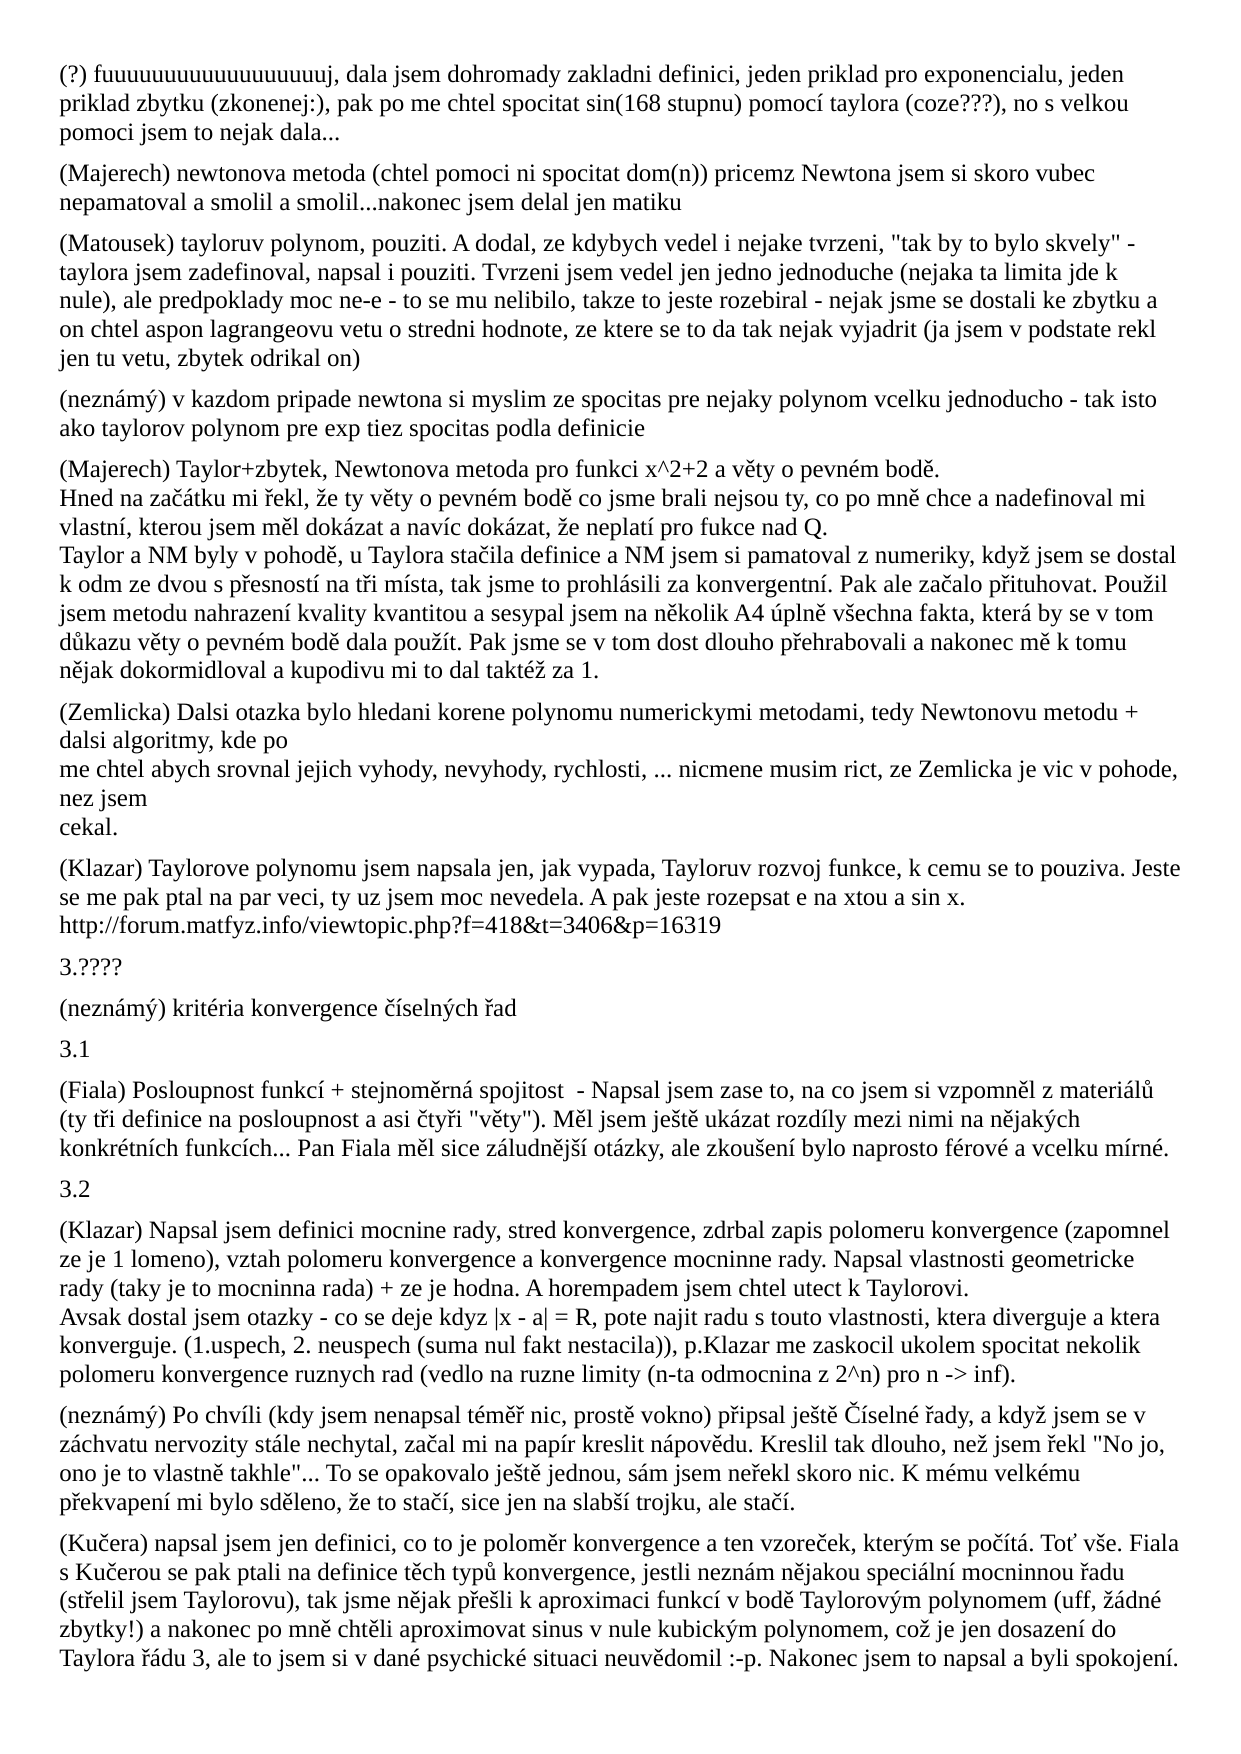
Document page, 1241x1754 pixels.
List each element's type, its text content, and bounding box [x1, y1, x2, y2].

text (Zemlicka) Dalsi otazka bylo hledani korene polynomu numerickymi metodami, tedy Newtonovu metodu + dalsi algoritmy, kde po me chtel abych srovnal jejich vyhody, nevyhody, rychlosti, ... nicmene musim rict, ze Zemlicka je vic v pohode, nez jsem cekal. [59, 697, 1181, 840]
text (neznámý) v kazdom pripade newtona si myslim ze spocitas pre nejaky polynom vcelku jednoducho - tak isto ako taylorov polynom pre exp tiez spocitas podla definicie [59, 384, 1181, 442]
text 3.???? [59, 952, 1181, 980]
text (?) fuuuuuuuuuuuuuuuuuuj, dala jsem dohromady zakladni definici, jeden priklad pro exponencialu, jeden priklad zbytku (zkonenej:), pak po me chtel spocitat sin(168 stupnu) pomocí taylora (coze???), no s velkou pomoci jsem to nejak dala... [59, 59, 1181, 145]
text 3.2 [59, 1174, 1181, 1203]
text (Kučera) napsal jsem jen definici, co to je poloměr konvergence a ten vzoreček, kterým se počítá. Toť vše. Fiala s Kučerou se pak ptali na definice těch typů konvergence, jestli neznám nějakou speciální mocninnou řadu (střelil jsem Taylorovu), tak jsme nějak přešli k aproximaci funkcí v bodě Taylorovým polynomem (uff, žádné zbytky!) a nakonec po mně chtěli aproximovat sinus v nule kubickým polynomem, což je jen dosazení do Taylora řádu 3, ale to jsem si v dané psychické situaci neuvědomil :-p. Nakonec jsem to napsal a byli spokojení. [59, 1528, 1181, 1672]
text (Majerech) newtonova metoda (chtel pomoci ni spocitat dom(n)) pricemz Newtona jsem si skoro vubec nepamatoval a smolil a smolil...nakonec jsem delal jen matiku [59, 158, 1181, 215]
text (neznámý) kritéria konvergence číselných řad [59, 993, 1181, 1022]
text (neznámý) Po chvíli (kdy jsem nenapsal téměř nic, prostě vokno) připsal ještě Číselné řady, a když jsem se v záchvatu nervozity stále nechytal, začal mi na papír kreslit nápovědu. Kreslil tak dlouho, než jsem řekl "No jo, ono je to vlastně takhle"... To se opakovalo ještě jednou, sám jsem neřekl skoro nic. K mému velkému překvapení mi bylo sděleno, že to stačí, sice jen na slabší trojku, ale stačí. [59, 1400, 1181, 1515]
text (Matousek) tayloruv polynom, pouziti. A dodal, ze kdybych vedel i nejake tvrzeni, "tak by to bylo skvely" - taylora jsem zadefinoval, napsal i pouziti. Tvrzeni jsem vedel jen jedno jednoduche (nejaka ta limita jde k nule), ale predpoklady moc ne-e - to se mu nelibilo, takze to jeste rozebiral - nejak jsme se dostali ke zbytku a on chtel aspon lagrangeovu vetu o stredni hodnote, ze ktere se to da tak nejak vyjadrit (ja jsem v podstate rekl jen tu vetu, zbytek odrikal on) [59, 228, 1181, 372]
text (Majerech) Taylor+zbytek, Newtonova metoda pro funkci x^2+2 a věty o pevném bodě. Hned na začátku mi řekl, že ty věty o pevném bodě co jsme brali nejsou ty, co po mně chce a nadefinoval mi vlastní, kterou jsem měl dokázat a navíc dokázat, že neplatí pro fukce nad Q. Taylor a NM byly v pohodě, u Taylora stačila definice a NM jsem si pamatoval z numeriky, když jsem se dostal k odm ze dvou s přesností na tři místa, tak jsme to prohlásili za konvergentní. Pak ale začalo přituhovat. Použil jsem metodu nahrazení kvality kvantitou a sesypal jsem na několik A4 úplně všechna fakta, která by se v tom důkazu věty o pevném bodě dala použít. Pak jsme se v tom dost dlouho přehrabovali a nakonec mě k tomu nějak dokormidloval a kupodivu mi to dal taktéž za 1. [59, 454, 1181, 684]
text (Klazar) Napsal jsem definici mocnine rady, stred konvergence, zdrbal zapis polomeru konvergence (zapomnel ze je 1 lomeno), vztah polomeru konvergence a konvergence mocninne rady. Napsal vlastnosti geometricke rady (taky je to mocninna rada) + ze je hodna. A horempadem jsem chtel utect k Taylorovi. Avsak dostal jsem otazky - co se deje kdyz |x - a| = R, pote najit radu s touto vlastnosti, ktera diverguje a ktera konverguje. (1.uspech, 2. neuspech (suma nul fakt nestacila)), p.Klazar me zaskocil ukolem spocitat nekolik polomeru konvergence ruznych rad (vedlo na ruzne limity (n-ta odmocnina z 2^n) pro n -> inf). [59, 1215, 1181, 1388]
text (Fiala) Posloupnost funkcí + stejnoměrná spojitost - Napsal jsem zase to, na co jsem si vzpomněl z materiálů (ty tři definice na posloupnost a asi čtyři "věty"). Měl jsem ještě ukázat rozdíly mezi nimi na nějakých konkrétních funkcích... Pan Fiala měl sice záludnější otázky, ale zkoušení bylo naprosto férové a vcelku mírné. [59, 1075, 1181, 1162]
text 3.1 [59, 1034, 1181, 1063]
text (Klazar) Taylorove polynomu jsem napsala jen, jak vypada, Tayloruv rozvoj funkce, k cemu se to pouziva. Jeste se me pak ptal na par veci, ty uz jsem moc nevedela. A pak jeste rozepsat e na xtou a sin x. http://forum.matfyz.info/viewtopic.php?f=418&t=3406&p=16319 [59, 853, 1181, 939]
